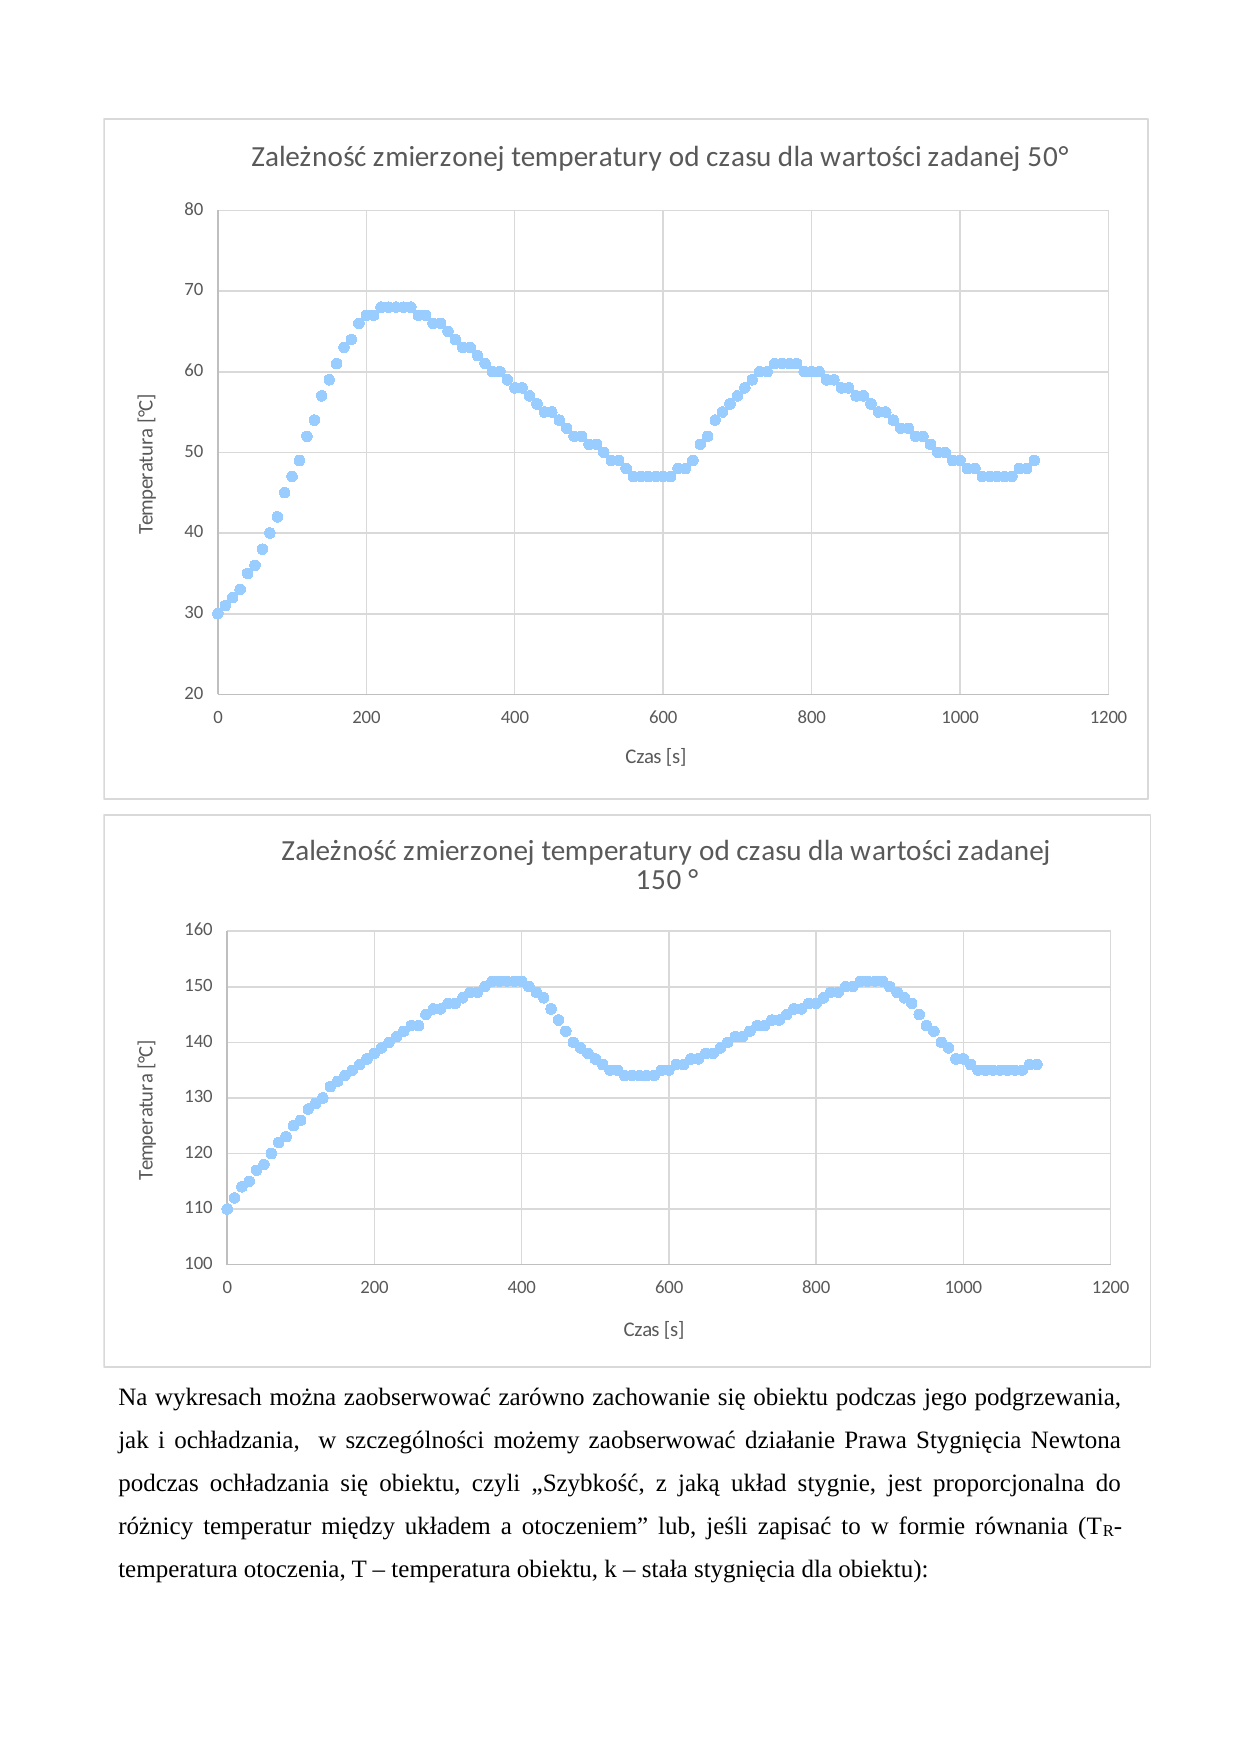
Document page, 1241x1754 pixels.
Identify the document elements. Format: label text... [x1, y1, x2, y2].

text Na wykresach można zaobserwować zarówno zachowanie się obiektu podczas jego podgrzewania, jak i ochładzania, w szczególności możemy zaobserwować działanie Prawa Stygnięcia Newtona podczas ochładzania się obiektu, czyli „Szybkość, z jaką układ stygnie, jest proporcjonalna do różnicy temperatur między układem a otoczeniem” lub, jeśli zapisać to w formie równania (TR-temperatura otoczenia, T – temperatura obiektu, k – stała stygnięcia dla obiektu): [118, 1382, 1122, 1583]
